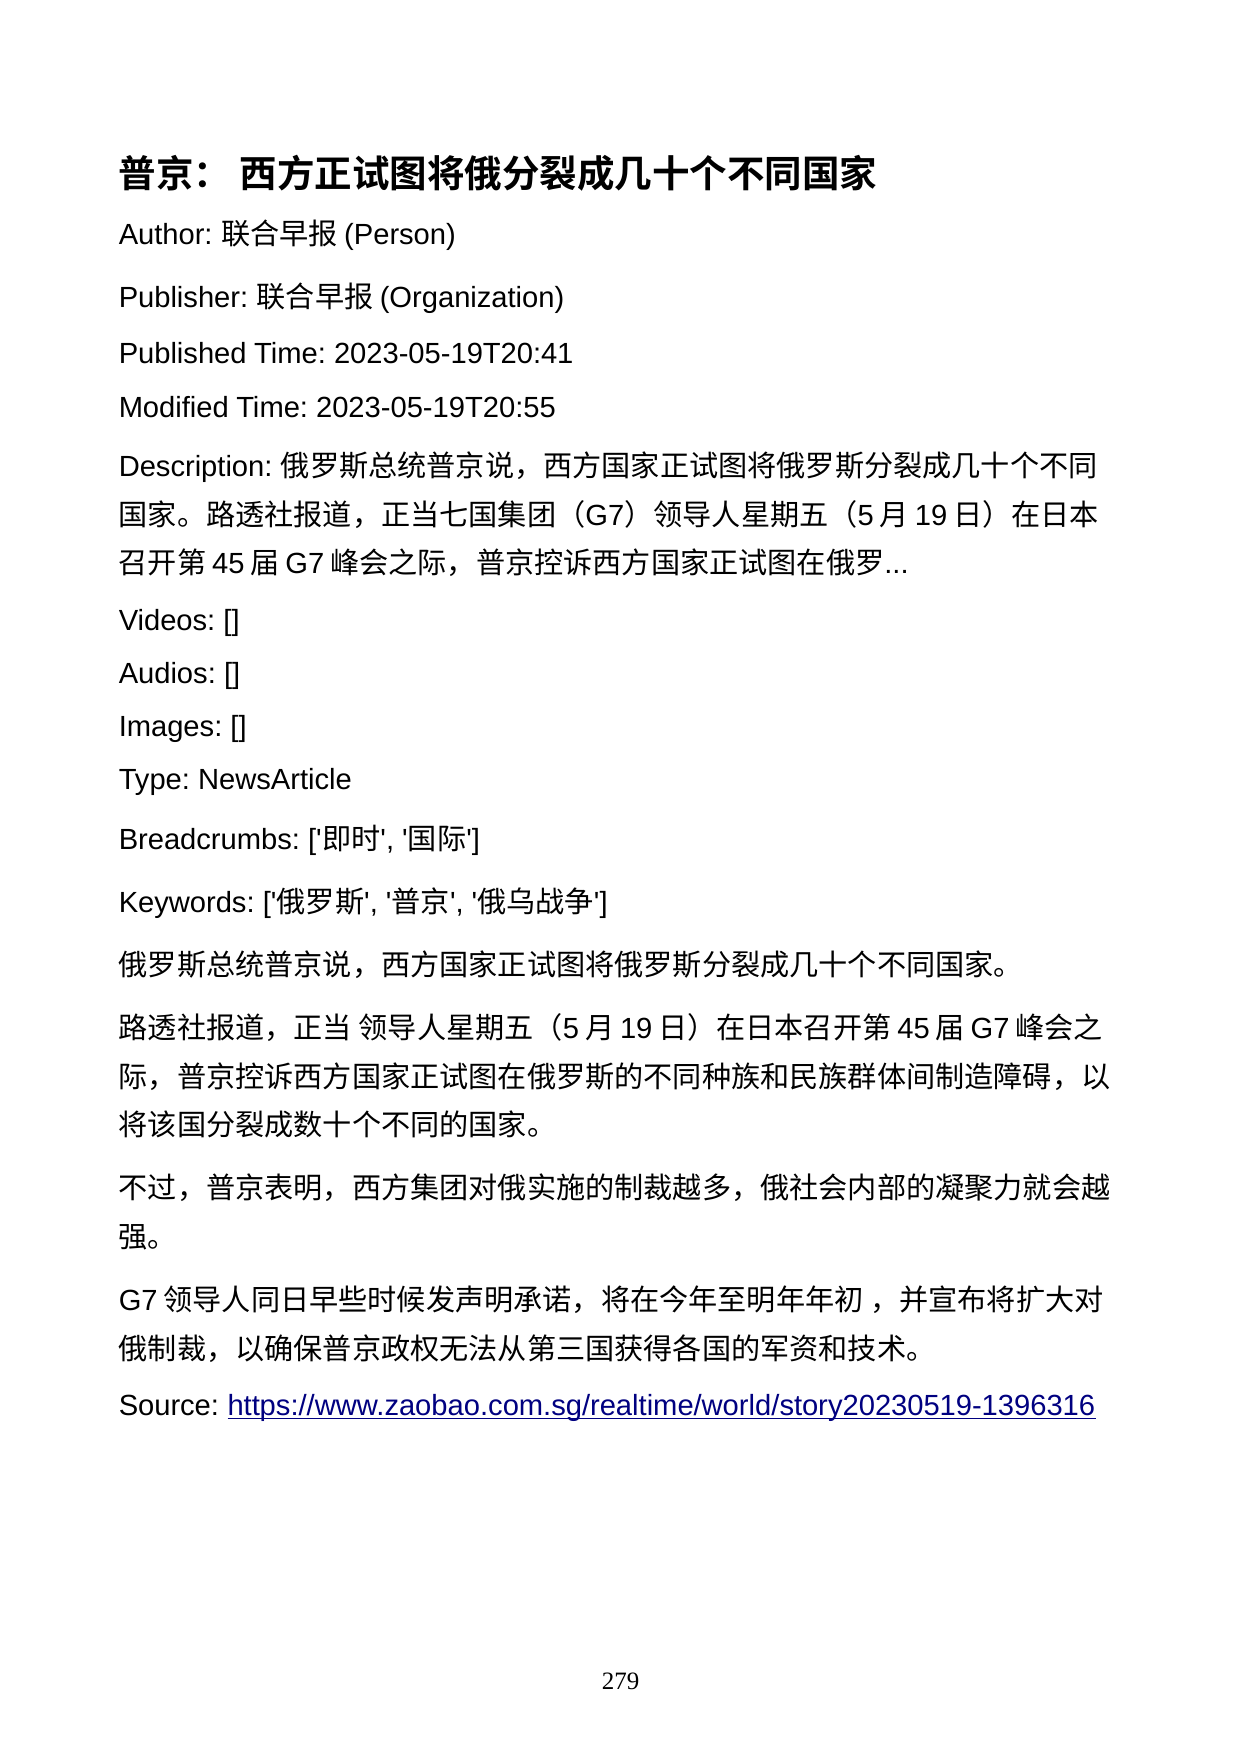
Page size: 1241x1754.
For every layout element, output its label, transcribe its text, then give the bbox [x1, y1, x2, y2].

text Breadcrumbs: ['即时', '国际'] [118, 816, 1122, 858]
text 路透社报道，正当 领导人星期五（5月19日）在日本召开第45届G7峰会之际，普京控诉西方国家正试图在俄罗斯的不同种族和民族群体间制造障碍，以将该国分裂成数十个不同的国家。 [118, 1005, 1122, 1144]
text Images: [] [118, 709, 1122, 743]
text Published Time: 2023-05-19T20:41 [118, 337, 1122, 370]
text 不过，普京表明，西方集团对俄实施的制裁越多，俄社会内部的凝聚力就会越强。 [118, 1165, 1122, 1256]
text G7领导人同日早些时候发声明承诺，将在今年至明年年初 ，并宣布将扩大对俄制裁，以确保普京政权无法从第三国获得各国的军资和技术。 [118, 1277, 1122, 1368]
text Description: 俄罗斯总统普京说，西方国家正试图将俄罗斯分裂成几十个不同国家。路透社报道，正当七国集团（G7）领导人星期五（5月19日）在日本召开第45届G7峰会之际，普京控诉西方国家正试图在俄罗... [118, 443, 1122, 582]
text Videos: [] [118, 603, 1122, 637]
text Author: 联合早报 (Person) [118, 210, 1122, 253]
text 俄罗斯总统普京说，西方国家正试图将俄罗斯分裂成几十个不同国家。 [118, 942, 1122, 984]
text Source: https://www.zaobao.com.sg/realtime/world/story20230519-1396316 [118, 1388, 1122, 1422]
text Modified Time: 2023-05-19T20:55 [118, 390, 1122, 423]
subtitle 普京： 西方正试图将俄分裂成几十个不同国家 [118, 143, 1122, 198]
text Keywords: ['俄罗斯', '普京', '俄乌战争'] [118, 879, 1122, 921]
text Audios: [] [118, 656, 1122, 690]
text Publisher: 联合早报 (Organization) [118, 273, 1122, 316]
text Type: NewsArticle [118, 762, 1122, 796]
